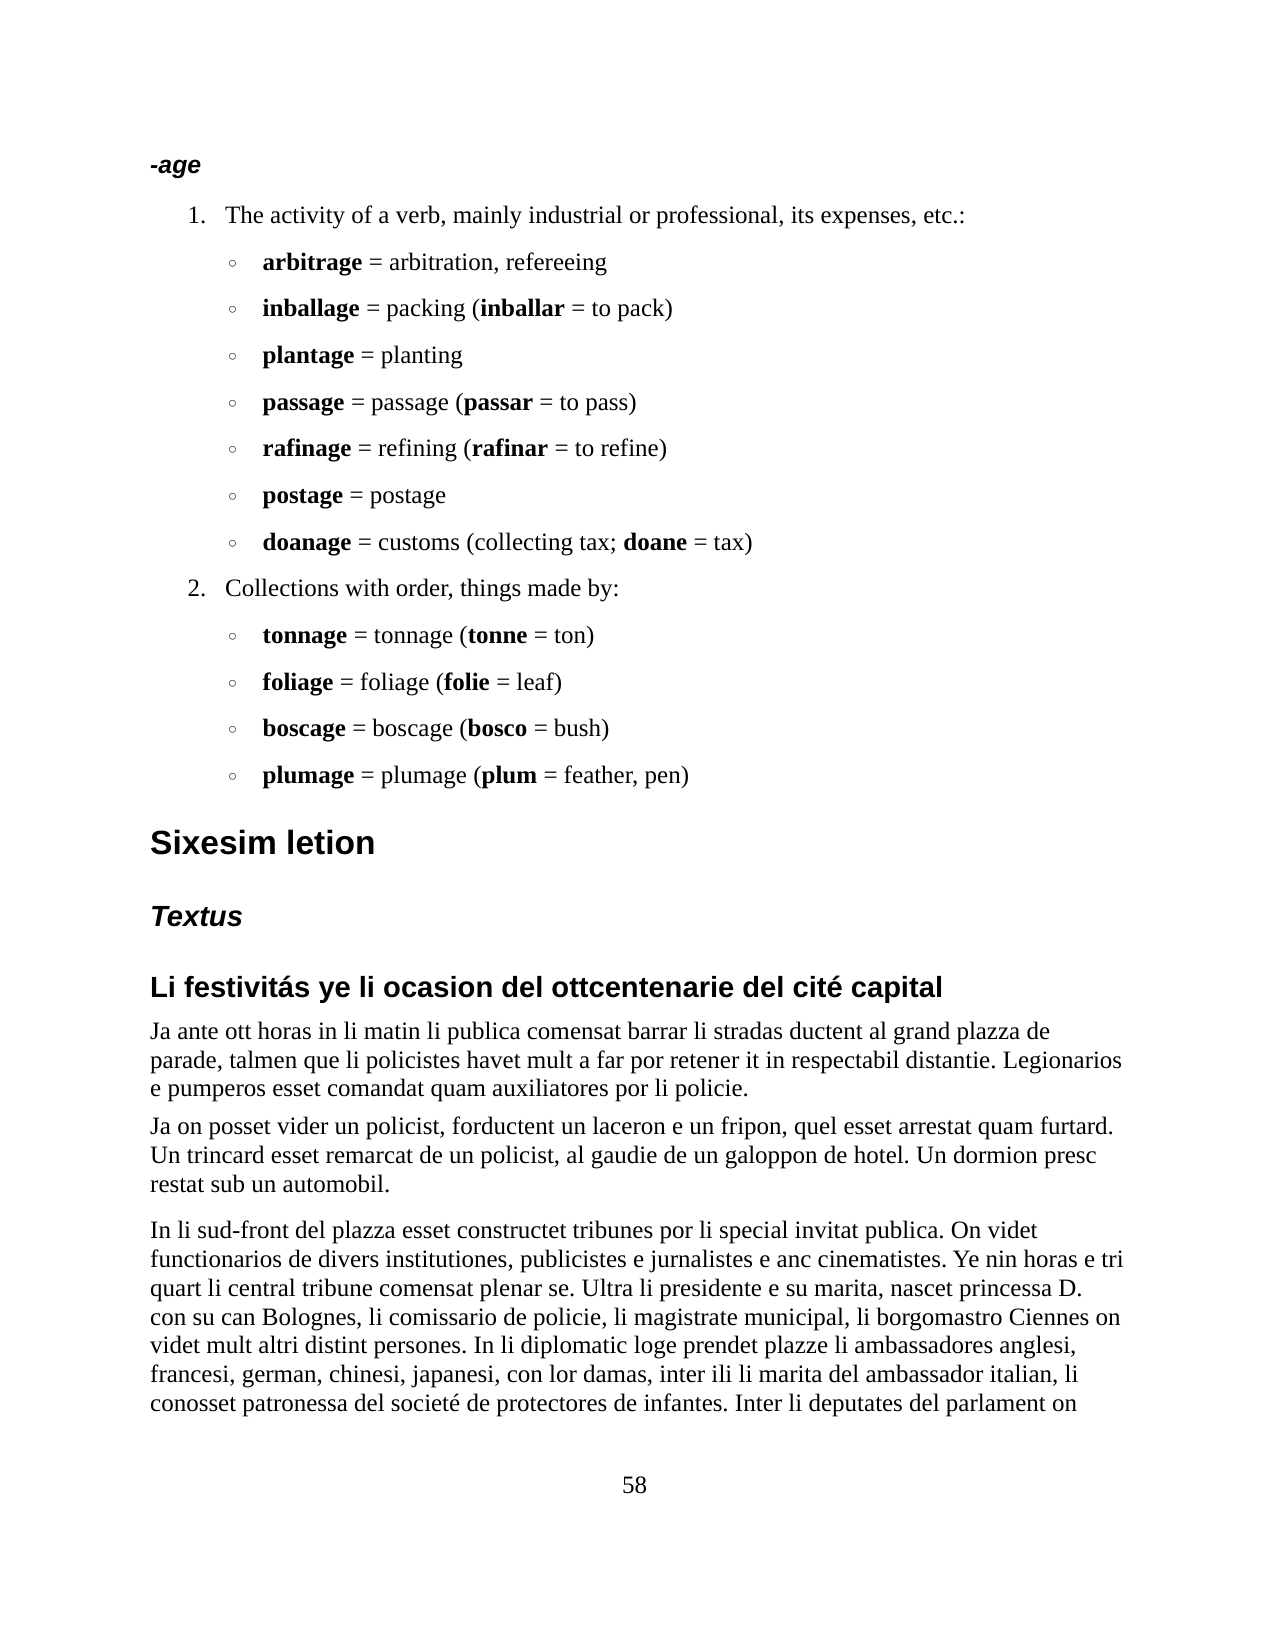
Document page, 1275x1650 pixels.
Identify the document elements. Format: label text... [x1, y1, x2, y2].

text Ja ante ott horas in li matin li publica comensat barrar li stradas ductent al grand plazza de parade, talmen que li policistes havet mult a far por retener it in respectabil distantie. Legionarios e pumperos esset comandat quam auxiliatores por li policie. [150, 1016, 1125, 1102]
list arbitrage = arbitration, refereeing [225, 247, 1125, 275]
list plumage = plumage (plum = feather, pen) [225, 760, 1125, 789]
list foliage = foliage (folie = leaf) [225, 667, 1125, 695]
list plantage = planting [225, 340, 1125, 369]
list inballage = packing (inballar = to pack) [225, 293, 1125, 322]
list passage = passage (passar = to pass) [225, 387, 1125, 415]
list The activity of a verb, mainly industrial or professional, its expenses, etc.: [187, 200, 1125, 229]
subtitle Textus [150, 899, 1125, 932]
list postage = postage [225, 480, 1125, 509]
text Ja on posset vider un policist, forductent un laceron e un fripon, quel esset arrestat quam furtard. Un trincard esset remarcat de un policist, al gaudie de un galoppon de hotel. Un dormion presc restat sub un automobil. [150, 1111, 1125, 1197]
subtitle Sixesim letion [150, 823, 1125, 861]
list boscage = boscage (bosco = bush) [225, 713, 1125, 742]
list doanage = customs (collecting tax; doane = tax) [225, 527, 1125, 555]
subtitle Li festivitás ye li ocasion del ottcentenarie del cité capital [150, 970, 1125, 1003]
list rafinage = refining (rafinar = to refine) [225, 433, 1125, 462]
text In li sud-front del plazza esset constructet tribunes por li special invitat publica. On videt functionarios de divers institutiones, publicistes e jurnalistes e anc cinematistes. Ye nin horas e tri quart li central tribune comensat plenar se. Ultra li presidente e su marita, nascet princessa D. con su can Bolognes, li comissario de policie, li magistrate municipal, li borgomastro Ciennes on videt mult altri distint persones. In li diplomatic loge prendet plazze li ambassadores anglesi, francesi, german, chinesi, japanesi, con lor damas, inter ili li marita del ambassador italian, li conosset patronessa del societé de protectores de infantes. Inter li deputates del parlament on [150, 1215, 1125, 1417]
list Collections with order, things made by: [187, 573, 1125, 602]
subtitle -age [150, 150, 1125, 178]
list tonnage = tonnage (tonne = ton) [225, 620, 1125, 649]
